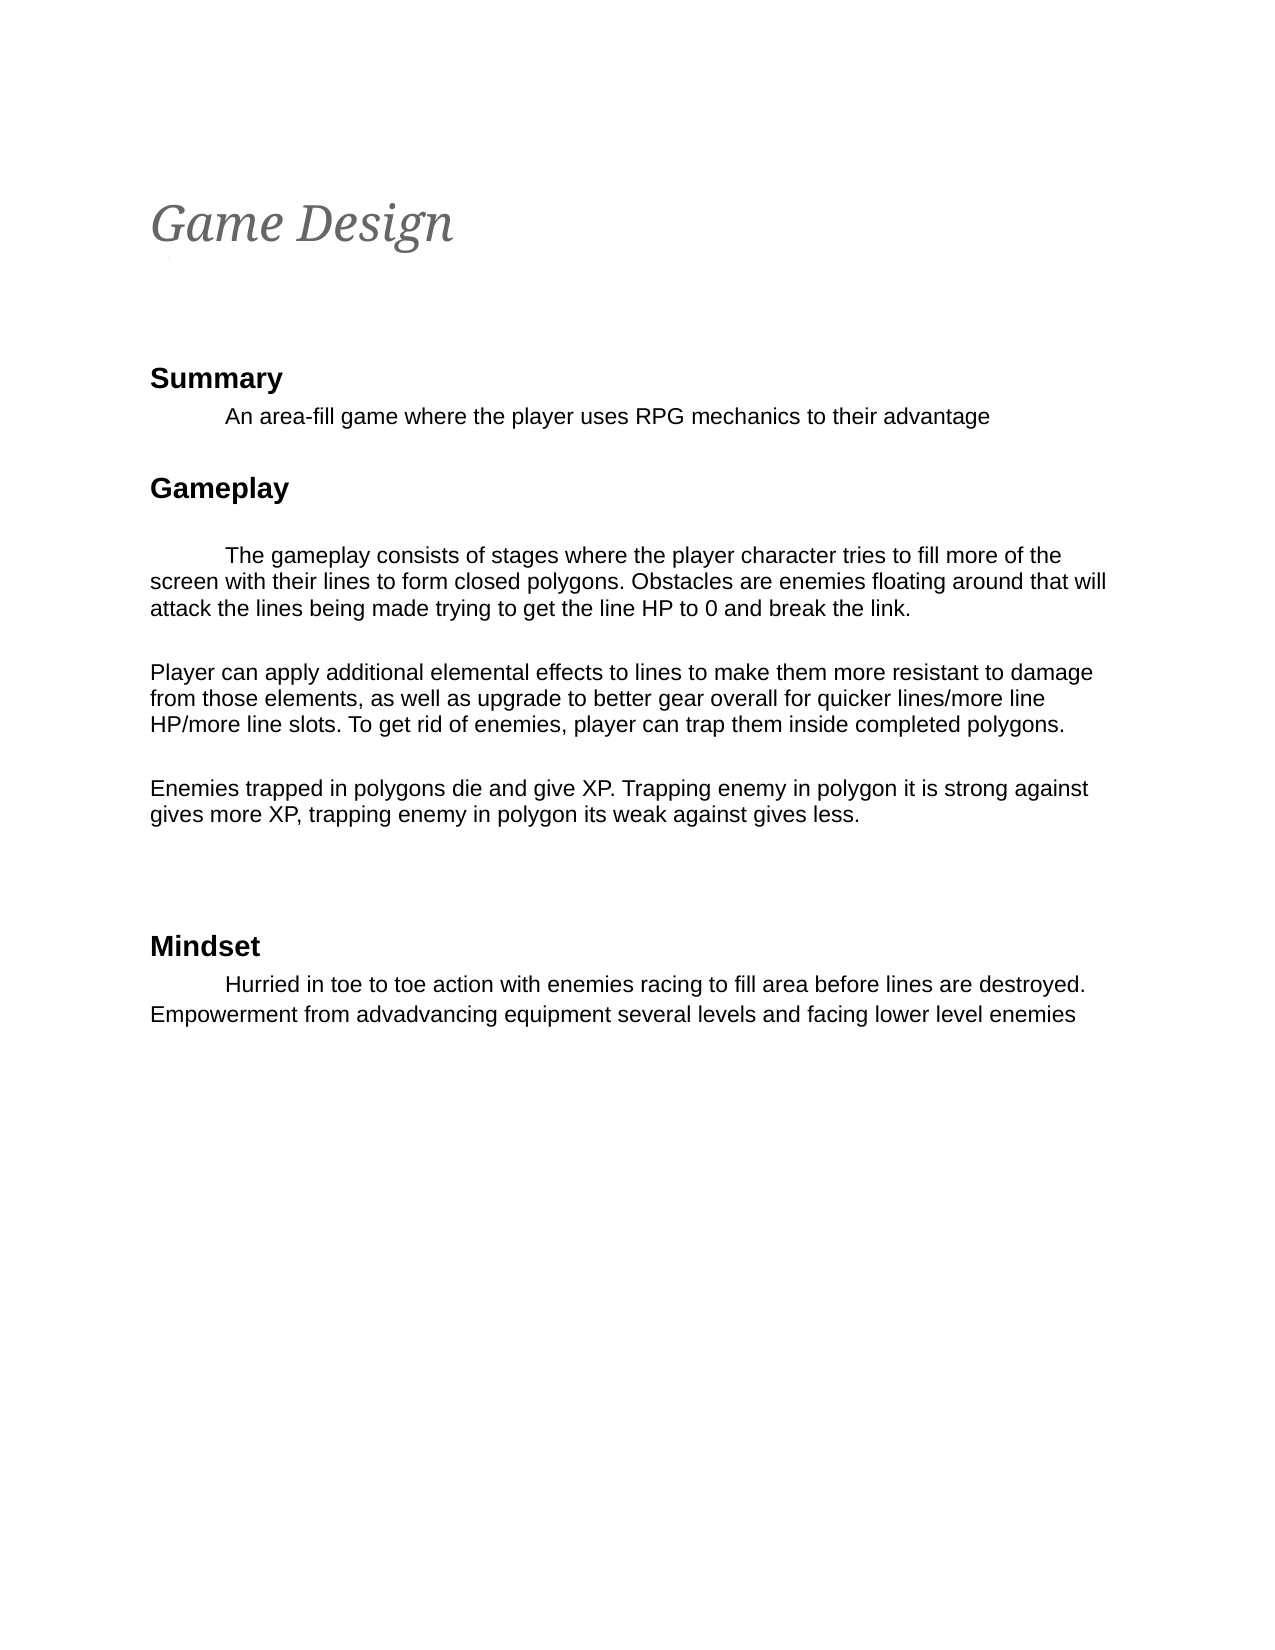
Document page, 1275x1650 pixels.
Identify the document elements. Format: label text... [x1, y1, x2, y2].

text Hurried in toe to toe action with enemies racing to fill area before lines are destroyed. Empowerment from advadvancing equipment several levels and facing lower level enemies [150, 971, 1125, 1027]
subtitle Gameplay [150, 471, 1125, 504]
text Enemies trapped in polygons die and give XP. Trapping enemy in polygon it is strong against gives more XP, trapping enemy in polygon its weak against gives less. [150, 775, 1125, 828]
text The gameplay consists of stages where the player character tries to fill more of the screen with their lines to form closed polygons. Obstacles are enemies floating around that will attack the lines being made trying to get the line HP to 0 and break the link. [150, 542, 1125, 621]
text Player can apply additional elemental effects to lines to make them more resistant to damage from those elements, as well as upgrade to better gear overall for quicker lines/more line HP/more line slots. To get rid of enemies, player can trap them inside completed polygons. [150, 658, 1125, 737]
subtitle Summary [150, 361, 1125, 395]
subtitle Mindset [150, 929, 1125, 963]
subtitle Game Design [150, 187, 1125, 324]
text An area-fill game where the player uses RPG mechanics to their advantage [150, 403, 1125, 429]
